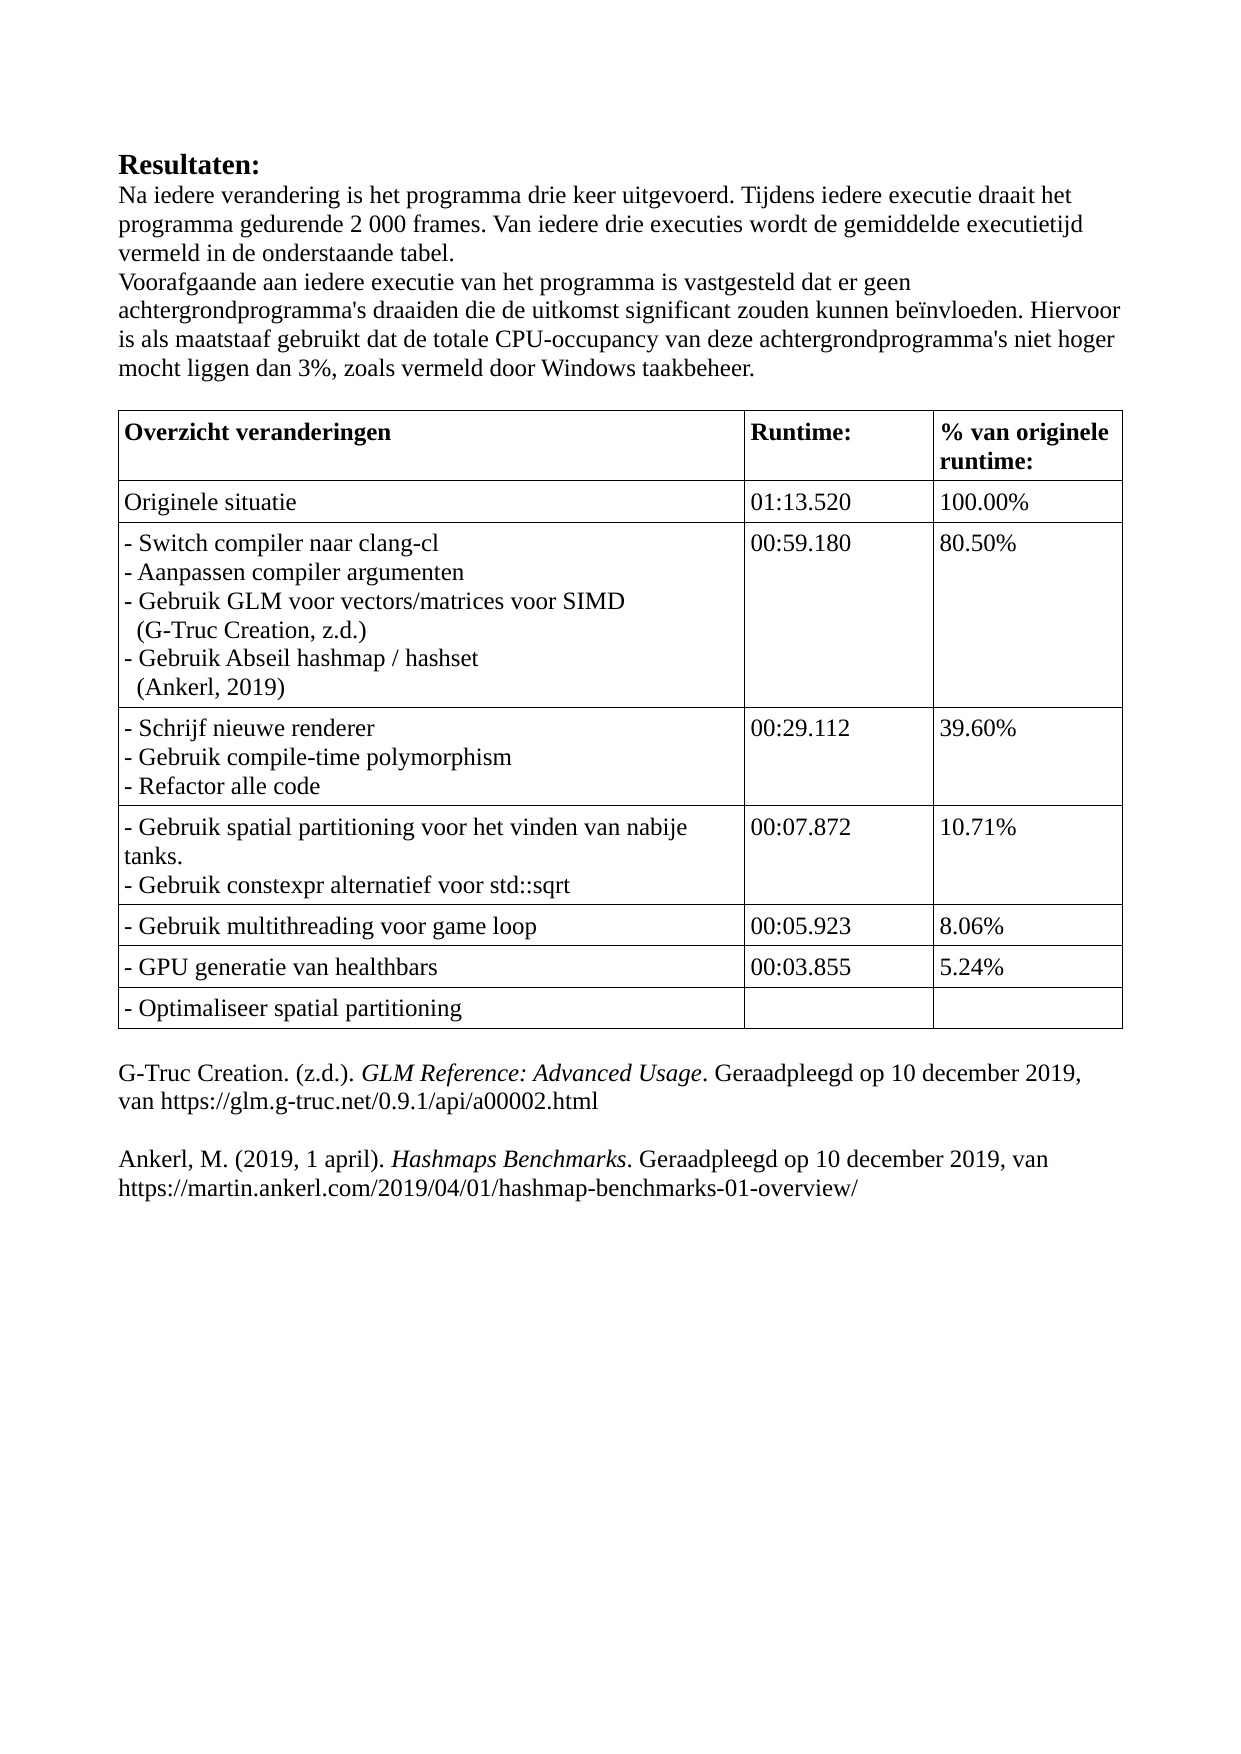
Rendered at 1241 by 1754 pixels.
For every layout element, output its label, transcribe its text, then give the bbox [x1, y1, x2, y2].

text Resultaten: [118, 147, 1122, 180]
table_cell 00:05.923 [745, 905, 933, 945]
table_header % van originele runtime: [934, 411, 1122, 480]
table_cell - Gebruik spatial partitioning voor het vinden van nabije tanks. - Gebruik constexpr alternatief voor std::sqrt [119, 806, 744, 904]
table_cell 8.06% [934, 905, 1122, 945]
table_cell Originele situatie [119, 481, 744, 522]
table_cell 01:13.520 [745, 481, 933, 522]
table_cell 10.71% [934, 806, 1122, 904]
table_cell 00:07.872 [745, 806, 933, 904]
table_cell - Gebruik multithreading voor game loop [119, 905, 744, 945]
table_cell 00:59.180 [745, 523, 933, 707]
table_cell 39.60% [934, 708, 1122, 805]
table_cell - Optimaliseer spatial partitioning [119, 988, 744, 1028]
table_header Runtime: [745, 411, 933, 480]
text G-Truc Creation. (z.d.). GLM Reference: Advanced Usage. Geraadpleegd op 10 december 2019, van https://glm.g-truc.net/0.9.1/api/a00002.html [118, 1058, 1122, 1115]
text Ankerl, M. (2019, 1 april). Hashmaps Benchmarks. Geraadpleegd op 10 december 2019, van https://martin.ankerl.com/2019/04/01/hashmap-benchmarks-01-overview/ [118, 1144, 1122, 1201]
table_cell [745, 988, 933, 1028]
text Voorafgaande aan iedere executie van het programma is vastgesteld dat er geen achtergrondprogramma's draaiden die de uitkomst significant zouden kunnen beïnvloeden. Hiervoor is als maatstaaf gebruikt dat de totale CPU-occupancy van deze achtergrondprogramma's niet hoger mocht liggen dan 3%, zoals vermeld door Windows taakbeheer. [118, 267, 1122, 382]
text Na iedere verandering is het programma drie keer uitgevoerd. Tijdens iedere executie draait het programma gedurende 2 000 frames. Van iedere drie executies wordt de gemiddelde executietijd vermeld in de onderstaande tabel. [118, 180, 1122, 267]
table_cell 00:29.112 [745, 708, 933, 805]
table_cell - Switch compiler naar clang-cl - Aanpassen compiler argumenten - Gebruik GLM voor vectors/matrices voor SIMD (G-Truc Creation, z.d.) - Gebruik Abseil hashmap / hashset (Ankerl, 2019) [119, 523, 744, 707]
table_cell [934, 988, 1122, 1028]
table_cell 00:03.855 [745, 946, 933, 987]
table_cell - GPU generatie van healthbars [119, 946, 744, 987]
table_cell 100.00% [934, 481, 1122, 522]
table_cell 80.50% [934, 523, 1122, 707]
table_cell 5.24% [934, 946, 1122, 987]
table_cell - Schrijf nieuwe renderer - Gebruik compile-time polymorphism - Refactor alle code [119, 708, 744, 805]
table_header Overzicht veranderingen [119, 411, 744, 480]
